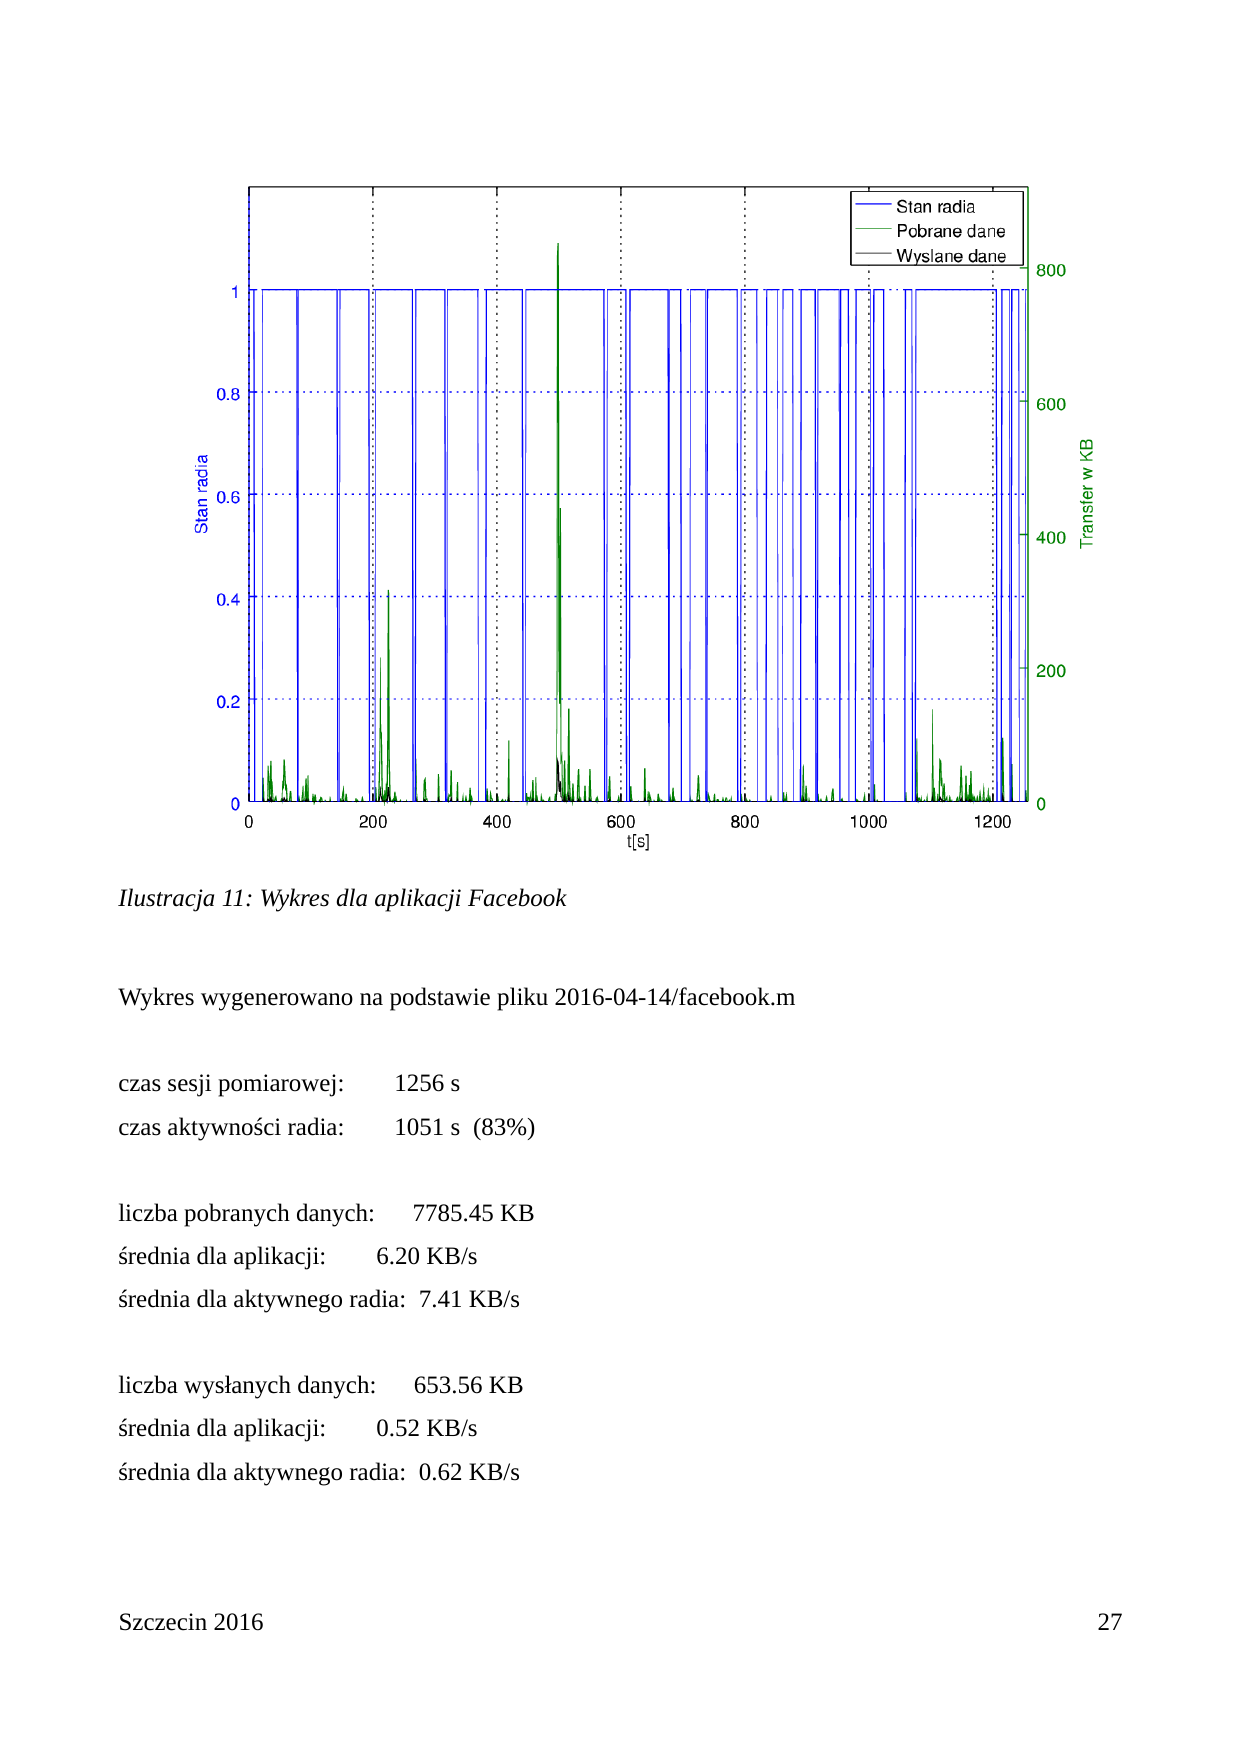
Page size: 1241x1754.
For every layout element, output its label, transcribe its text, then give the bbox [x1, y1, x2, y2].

text Ilustracja 11: Wykres dla aplikacji Facebook [118, 884, 1122, 912]
picture [118, 130, 1123, 884]
text Wykres wygenerowano na podstawie pliku 2016-04-14/facebook.m czas sesji pomiarowej: 1256 s czas aktywności radia: 1051 s (83%) liczba pobranych danych: 7785.45 KB średnia dla aplikacji: 6.20 KB/s średnia dla aktywnego radia: 7.41 KB/s liczba wysłanych danych: 653.56 KB średnia dla aplikacji: 0.52 KB/s średnia dla aktywnego radia: 0.62 KB/s [118, 982, 1122, 1485]
